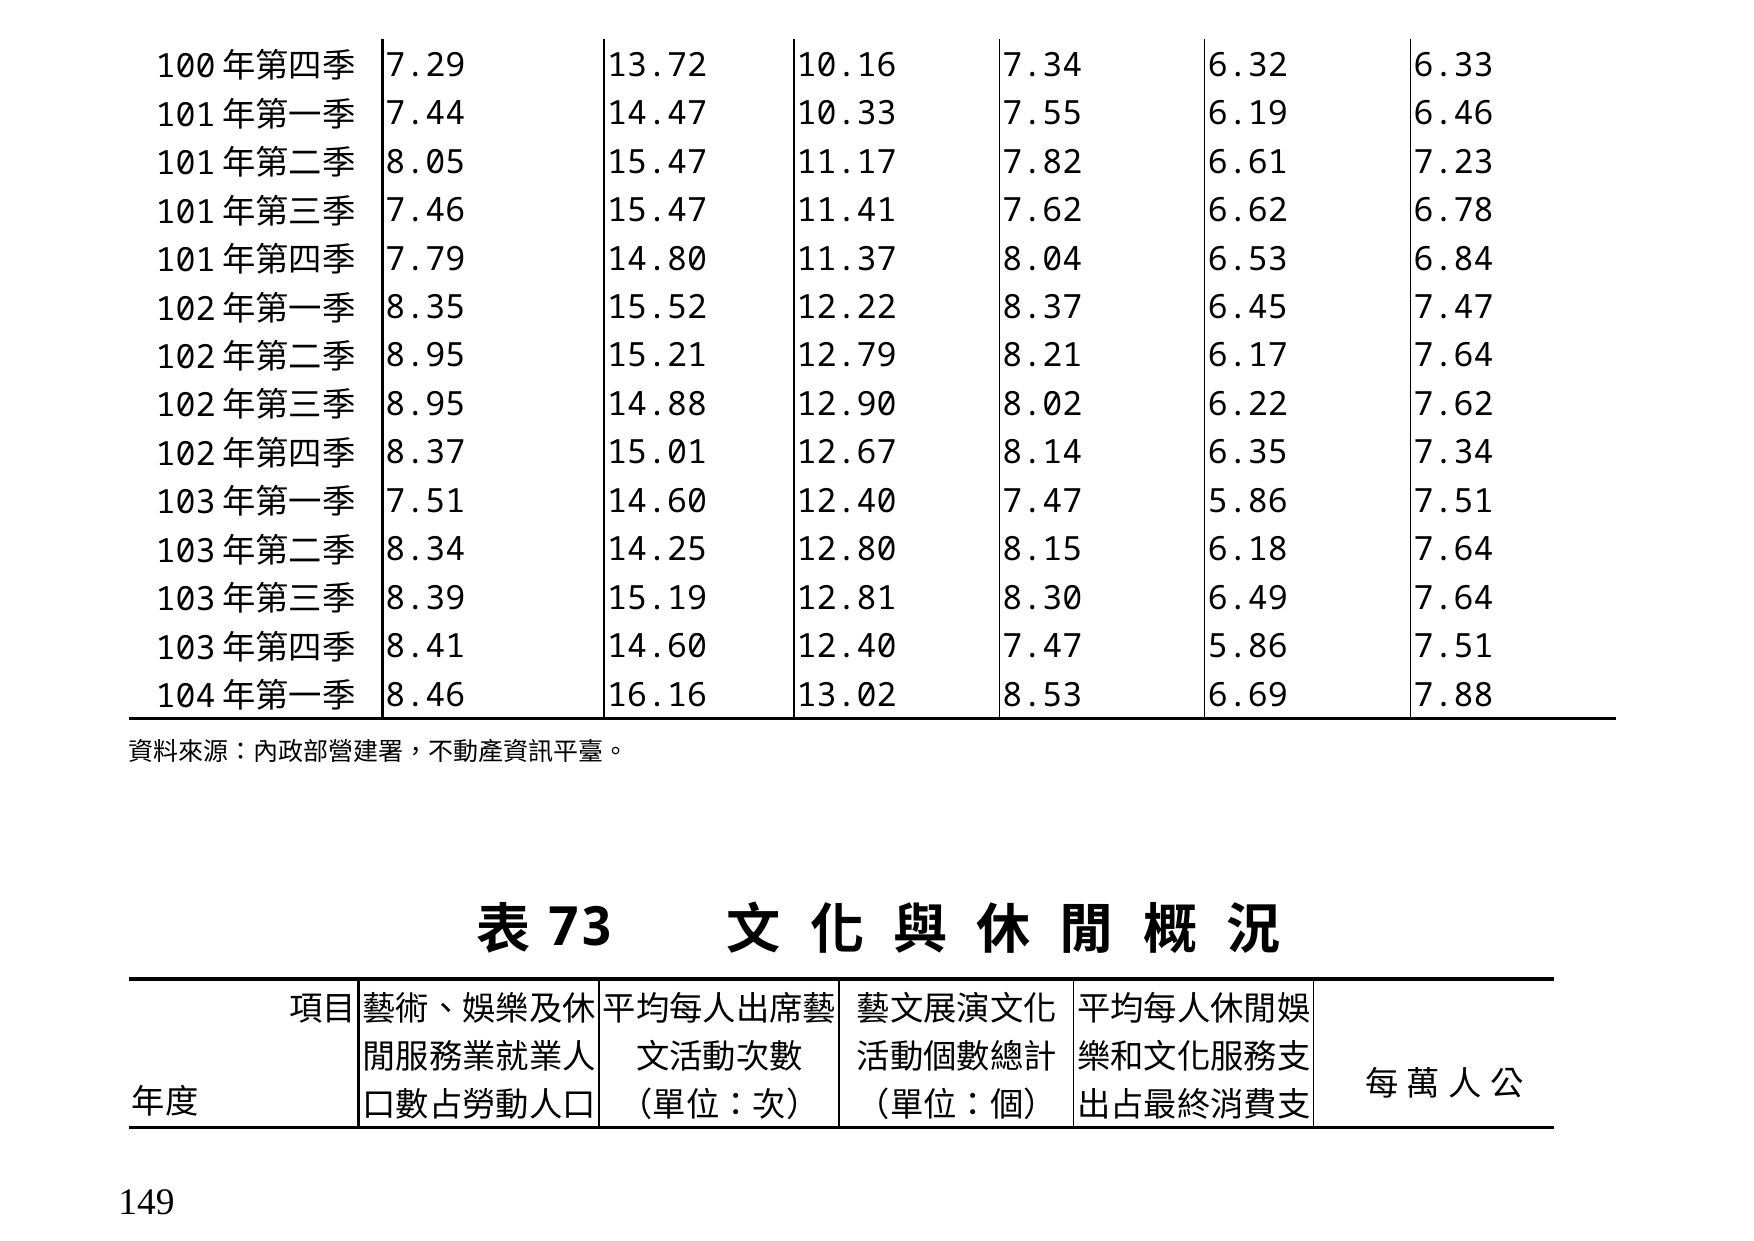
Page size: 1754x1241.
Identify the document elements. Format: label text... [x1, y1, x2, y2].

table_cell 7.34 [1000, 39, 1204, 88]
table_cell 103年第三季 [129, 572, 381, 620]
table_header 平均每人出席藝文活動次數 （單位：次） [600, 981, 838, 1126]
table_header 項目 年度 [129, 981, 357, 1126]
table_cell 8.53 [1000, 669, 1204, 717]
table_cell 14.60 [605, 620, 793, 669]
table_cell 6.17 [1205, 330, 1410, 378]
table_cell 12.79 [795, 330, 999, 378]
table_cell 7.23 [1411, 136, 1616, 184]
table_cell 6.22 [1205, 378, 1410, 427]
table_cell 102年第二季 [129, 330, 381, 378]
table_cell 12.22 [795, 281, 999, 330]
text 資料來源：內政部營建署，不動產資訊平臺。 [128, 732, 1543, 768]
table_cell 8.41 [384, 620, 603, 669]
table_cell 7.51 [384, 475, 603, 523]
table_cell 8.34 [384, 524, 603, 572]
table_cell 7.51 [1411, 475, 1616, 523]
table_cell 8.21 [1000, 330, 1204, 378]
table_cell 8.95 [384, 378, 603, 427]
table_cell 12.40 [795, 475, 999, 523]
table_cell 15.52 [605, 281, 793, 330]
table_cell 7.47 [1411, 281, 1616, 330]
table_cell 7.79 [384, 233, 603, 281]
table_cell 104年第一季 [129, 669, 381, 717]
table_cell 8.15 [1000, 524, 1204, 572]
table_cell 12.81 [795, 572, 999, 620]
table_cell 6.35 [1205, 427, 1410, 475]
table_cell 8.95 [384, 330, 603, 378]
table_cell 7.64 [1411, 572, 1616, 620]
table_cell 101年第二季 [129, 136, 381, 184]
table_cell 101年第三季 [129, 185, 381, 233]
table_cell 101年第一季 [129, 88, 381, 136]
table_cell 8.35 [384, 281, 603, 330]
table_cell 7.47 [1000, 620, 1204, 669]
table_cell 7.29 [384, 39, 603, 88]
table_cell 102年第四季 [129, 427, 381, 475]
table_cell 6.45 [1205, 281, 1410, 330]
table_cell 8.05 [384, 136, 603, 184]
table_cell 7.55 [1000, 88, 1204, 136]
table_cell 6.78 [1411, 185, 1616, 233]
table_header 藝術、娛樂及休閒服務業就業人口數占勞動人口 [360, 981, 598, 1126]
table_cell 6.33 [1411, 39, 1616, 88]
table_cell 11.17 [795, 136, 999, 184]
table_cell 11.37 [795, 233, 999, 281]
table_cell 13.72 [605, 39, 793, 88]
table_cell 12.40 [795, 620, 999, 669]
table_cell 15.01 [605, 427, 793, 475]
table_cell 15.47 [605, 136, 793, 184]
table_cell 7.34 [1411, 427, 1616, 475]
table_cell 6.32 [1205, 39, 1410, 88]
table_cell 8.02 [1000, 378, 1204, 427]
table_cell 7.64 [1411, 330, 1616, 378]
table_cell 5.86 [1205, 475, 1410, 523]
table_cell 7.46 [384, 185, 603, 233]
table_cell 7.47 [1000, 475, 1204, 523]
table_cell 14.25 [605, 524, 793, 572]
table_cell 8.37 [384, 427, 603, 475]
table_cell 8.39 [384, 572, 603, 620]
table_cell 15.47 [605, 185, 793, 233]
table_cell 14.80 [605, 233, 793, 281]
subtitle 表73 文化與休閒概況 [128, 852, 1628, 977]
table_cell 100年第四季 [129, 39, 381, 88]
table_cell 7.51 [1411, 620, 1616, 669]
table_cell 15.19 [605, 572, 793, 620]
table_cell 16.16 [605, 669, 793, 717]
table_cell 8.46 [384, 669, 603, 717]
table_cell 8.14 [1000, 427, 1204, 475]
table_cell 7.62 [1411, 378, 1616, 427]
table_cell 5.86 [1205, 620, 1410, 669]
table_cell 11.41 [795, 185, 999, 233]
table_cell 15.21 [605, 330, 793, 378]
table_cell 103年第二季 [129, 524, 381, 572]
table_cell 14.88 [605, 378, 793, 427]
table_cell 102年第一季 [129, 281, 381, 330]
table_cell 103年第一季 [129, 475, 381, 523]
table_cell 103年第四季 [129, 620, 381, 669]
table_header 平均每人休閒娛樂和文化服務支出占最終消費支 [1074, 981, 1313, 1126]
table_cell 7.88 [1411, 669, 1616, 717]
table_cell 6.49 [1205, 572, 1410, 620]
table_cell 8.04 [1000, 233, 1204, 281]
table_cell 10.16 [795, 39, 999, 88]
table_cell 6.53 [1205, 233, 1410, 281]
table_cell 6.18 [1205, 524, 1410, 572]
table_cell 102年第三季 [129, 378, 381, 427]
table_header 每萬人公 [1314, 981, 1554, 1126]
table_cell 6.61 [1205, 136, 1410, 184]
table_cell 7.64 [1411, 524, 1616, 572]
table_cell 6.19 [1205, 88, 1410, 136]
table_cell 6.62 [1205, 185, 1410, 233]
table_cell 12.80 [795, 524, 999, 572]
table_cell 6.69 [1205, 669, 1410, 717]
table_cell 13.02 [795, 669, 999, 717]
table_cell 8.30 [1000, 572, 1204, 620]
table_cell 6.84 [1411, 233, 1616, 281]
table_header 藝文展演文化活動個數總計 （單位：個） [840, 981, 1073, 1126]
table_cell 7.62 [1000, 185, 1204, 233]
table_cell 14.47 [605, 88, 793, 136]
table_cell 6.46 [1411, 88, 1616, 136]
table_cell 101年第四季 [129, 233, 381, 281]
table_cell 14.60 [605, 475, 793, 523]
table_cell 7.82 [1000, 136, 1204, 184]
table_cell 7.44 [384, 88, 603, 136]
table_cell 10.33 [795, 88, 999, 136]
table_cell 12.67 [795, 427, 999, 475]
table_cell 12.90 [795, 378, 999, 427]
table_cell 8.37 [1000, 281, 1204, 330]
